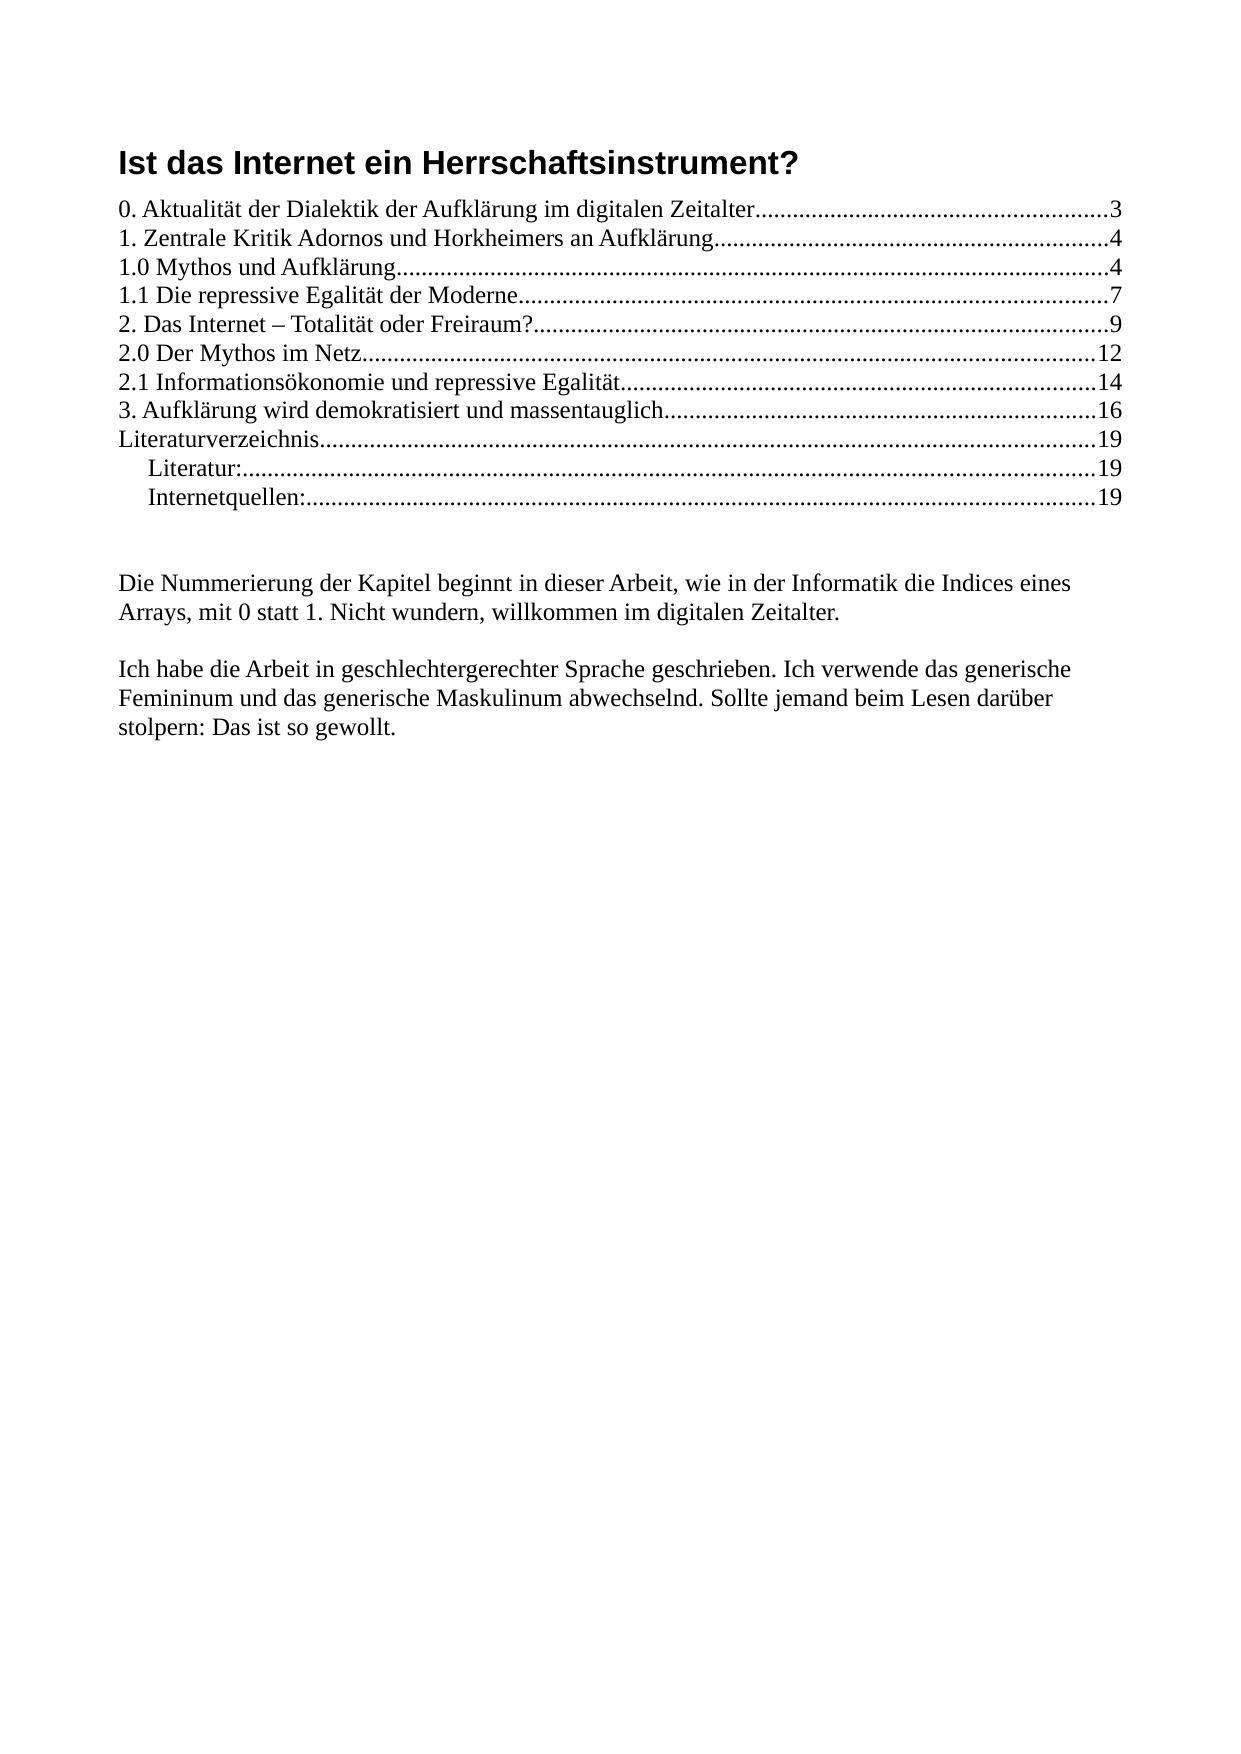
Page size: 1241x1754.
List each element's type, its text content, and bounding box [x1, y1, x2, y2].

text Internetquellen: 19 [148, 482, 1122, 510]
text 2. Das Internet – Totalität oder Freiraum? 9 [118, 309, 1122, 338]
text 3. Aufklärung wird demokratisiert und massentauglich 16 [118, 395, 1122, 424]
text 1.1 Die repressive Egalität der Moderne 7 [118, 280, 1122, 309]
text 1. Zentrale Kritik Adornos und Horkheimers an Aufklärung 4 [118, 223, 1122, 252]
text 2.1 Informationsökonomie und repressive Egalität 14 [118, 367, 1122, 395]
text Ich habe die Arbeit in geschlechtergerechter Sprache geschrieben. Ich verwende das generische Femininum und das generische Maskulinum abwechselnd. Sollte jemand beim Lesen darüber stolpern: Das ist so gewollt. [118, 654, 1122, 740]
text Die Nummerierung der Kapitel beginnt in dieser Arbeit, wie in der Informatik die Indices eines Arrays, mit 0 statt 1. Nicht wundern, willkommen im digitalen Zeitalter. [118, 568, 1122, 625]
text 1.0 Mythos und Aufklärung 4 [118, 252, 1122, 280]
subtitle Ist das Internet ein Herrschaftsinstrument? [118, 143, 1122, 182]
text Literaturverzeichnis 19 [118, 424, 1122, 453]
text Literatur: 19 [148, 453, 1122, 482]
text 0. Aktualität der Dialektik der Aufklärung im digitalen Zeitalter 3 [118, 194, 1122, 223]
text 2.0 Der Mythos im Netz 12 [118, 338, 1122, 367]
